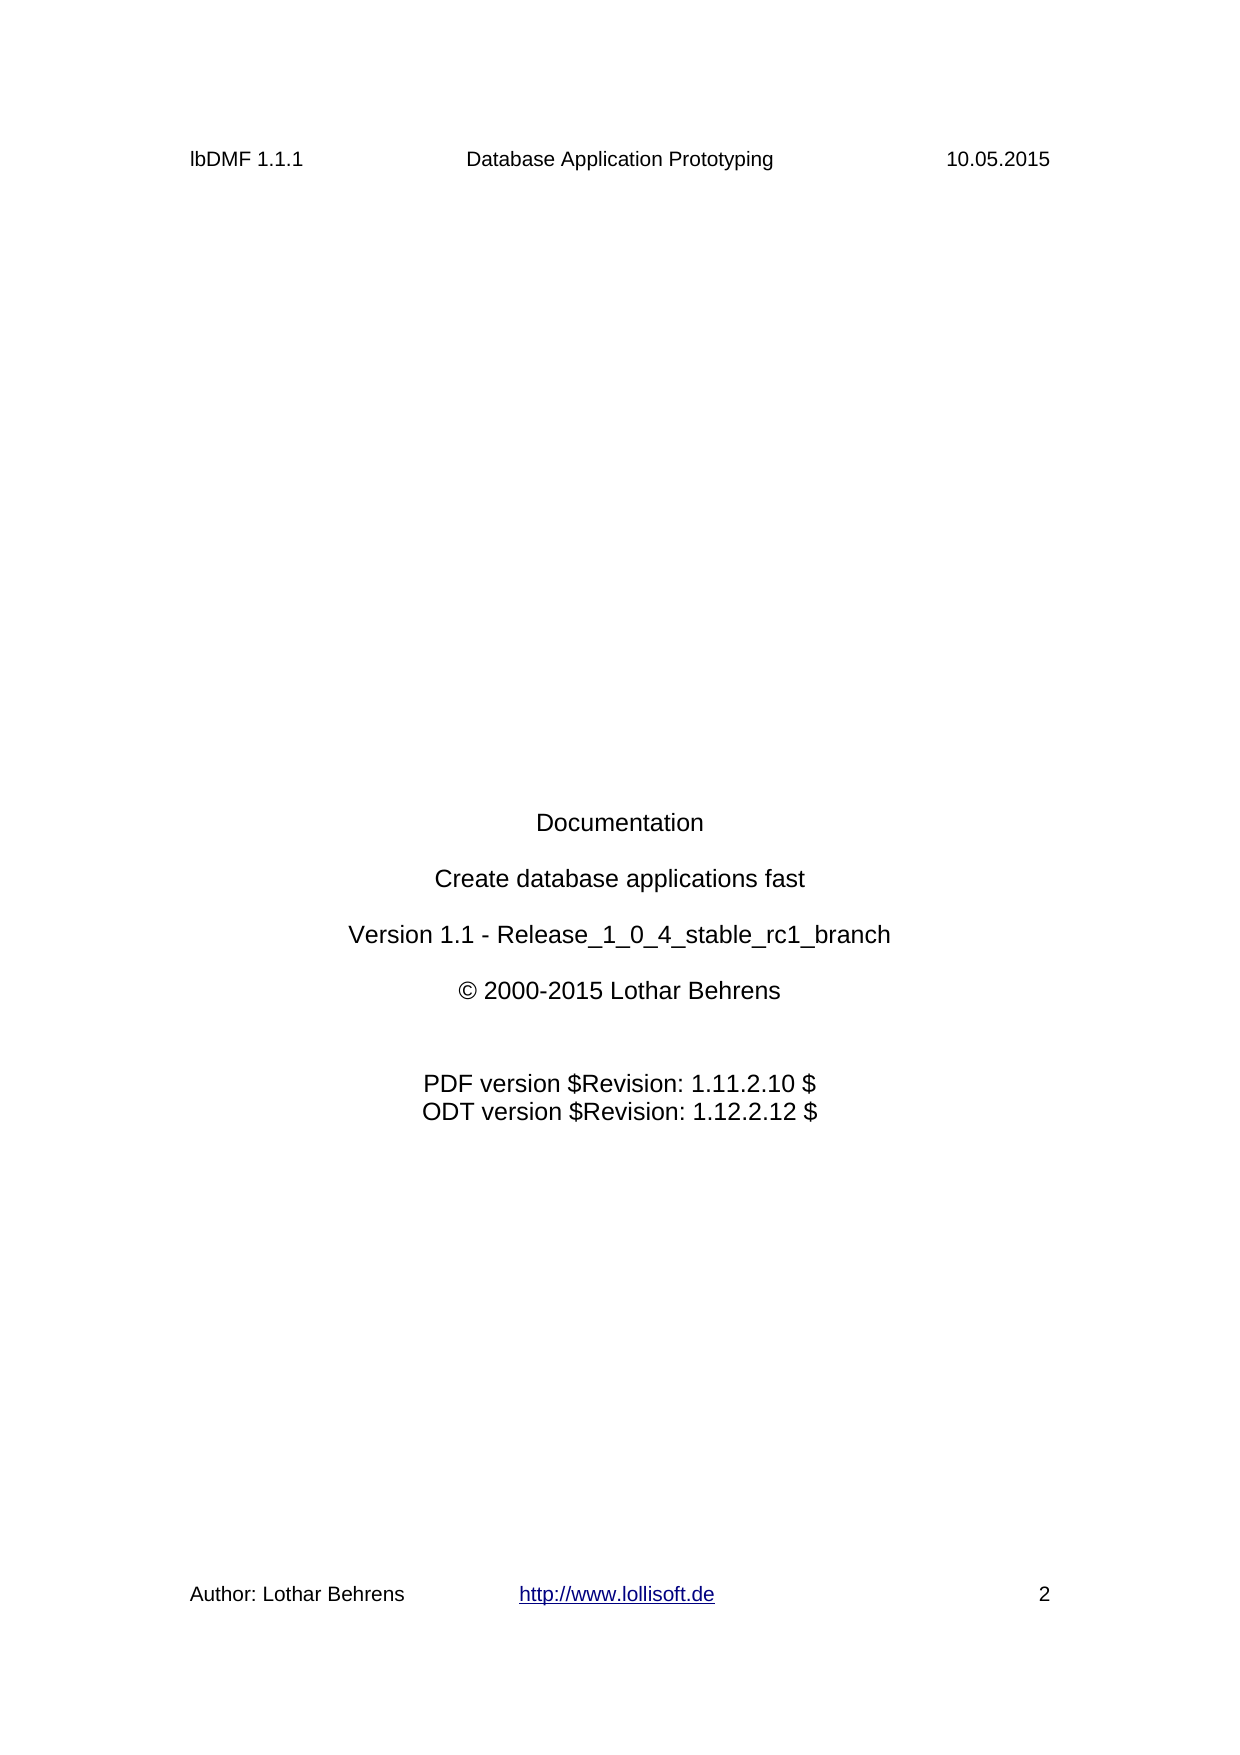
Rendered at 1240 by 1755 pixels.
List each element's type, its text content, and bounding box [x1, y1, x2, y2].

text ODT version $Revision: 1.12.2.12 $ [189, 1098, 1050, 1126]
text © 2000-2015 Lothar Behrens [189, 977, 1050, 1005]
text Documentation [189, 809, 1050, 837]
text Create database applications fast [189, 865, 1050, 893]
text PDF version $Revision: 1.11.2.10 $ [189, 1070, 1050, 1098]
text Version 1.1 - Release_1_0_4_stable_rc1_branch [189, 921, 1050, 949]
